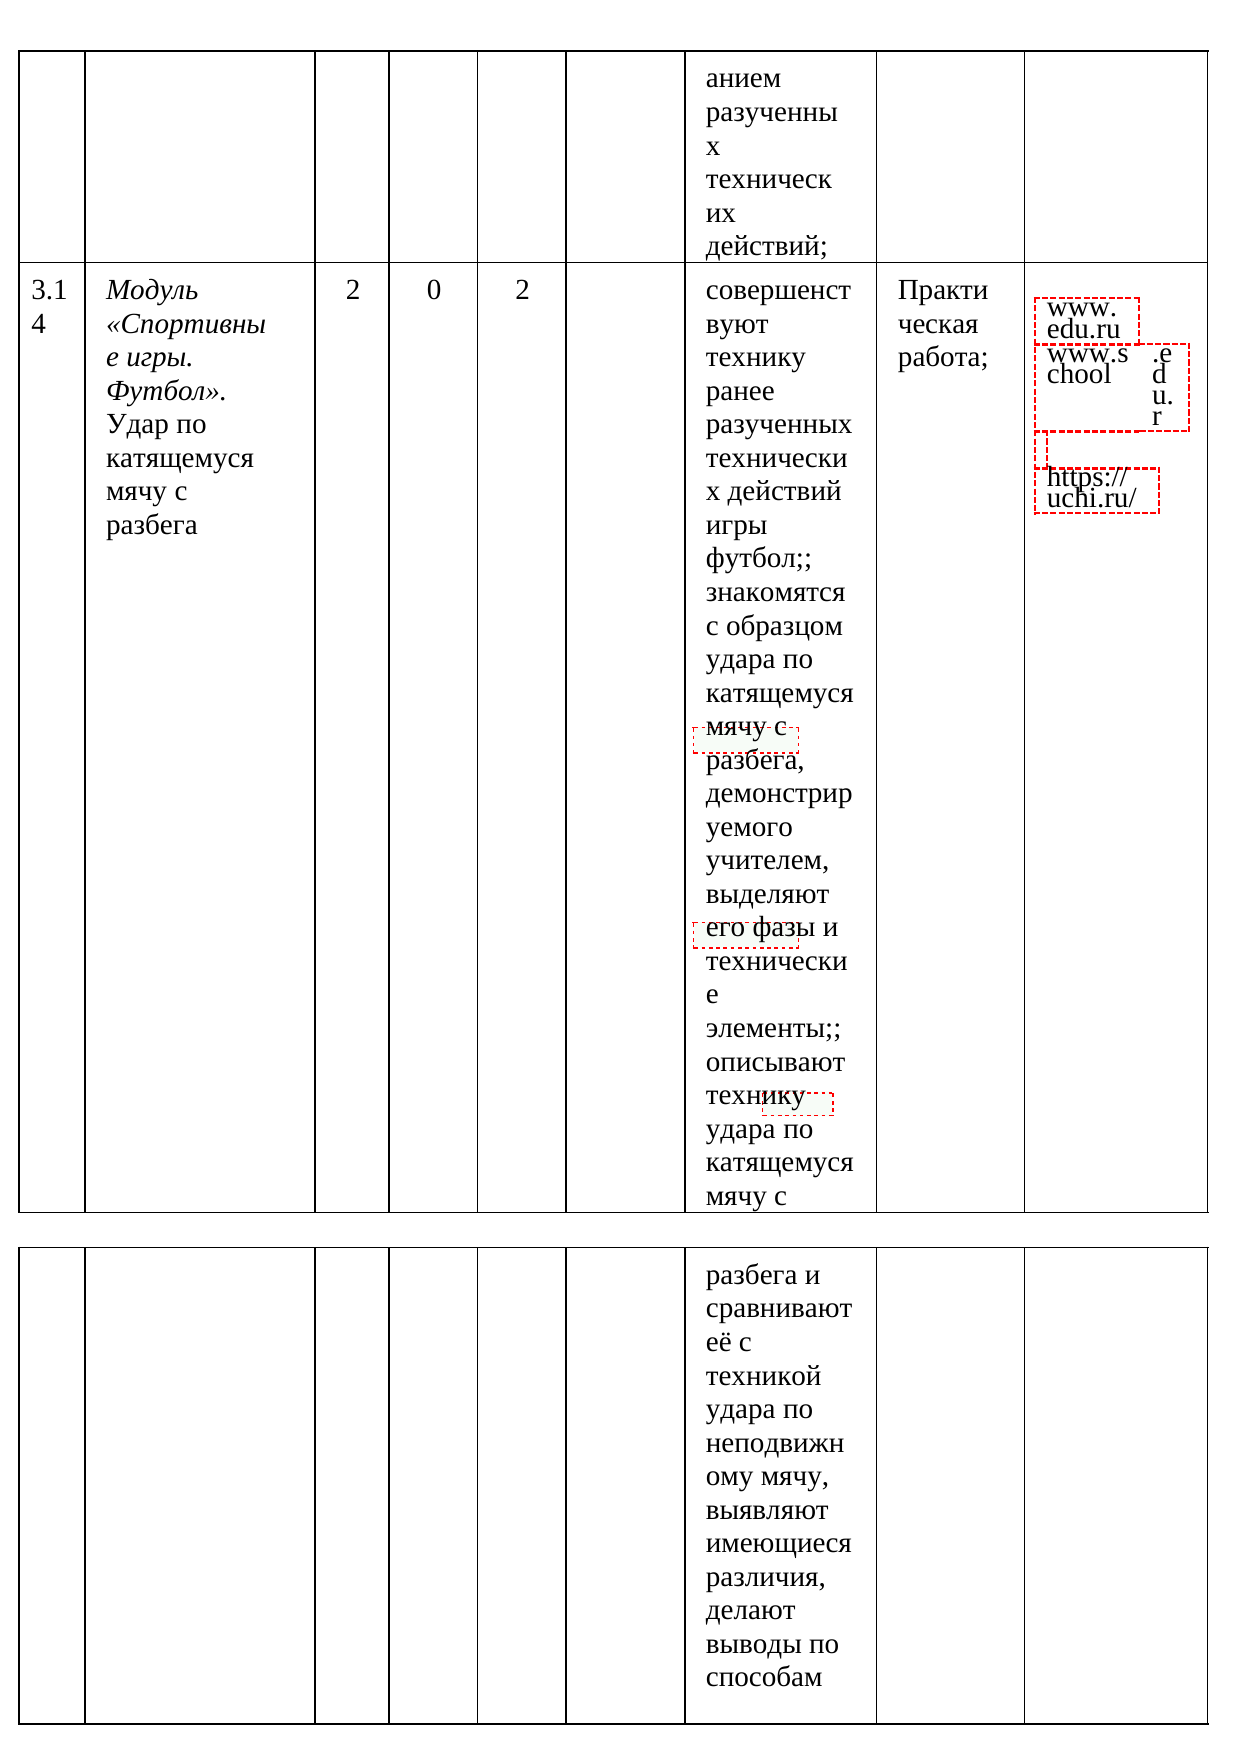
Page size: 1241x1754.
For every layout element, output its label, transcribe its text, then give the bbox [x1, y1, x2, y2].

table_cell [86, 52, 314, 262]
table_cell 2 [478, 263, 565, 1211]
table_cell [1139, 297, 1207, 343]
table_cell [1047, 430, 1188, 467]
table_cell [20, 52, 84, 262]
table_header [316, 1248, 388, 1723]
table_cell [1189, 343, 1207, 430]
table_header [567, 1248, 684, 1723]
table_cell [1025, 512, 1207, 1211]
table_cell [316, 52, 388, 262]
table_cell 2 [316, 263, 388, 1211]
table_cell [1159, 467, 1207, 512]
table_cell [390, 52, 477, 262]
table_header [390, 1248, 477, 1723]
table_cell [567, 52, 684, 262]
table_cell анием разученных технических действий; [686, 52, 876, 262]
table_header [86, 1248, 314, 1723]
table_header [20, 1248, 84, 1723]
table_cell [1189, 430, 1207, 467]
table_cell [1025, 52, 1207, 262]
table_cell 0 [390, 263, 477, 1211]
table_cell [478, 52, 565, 262]
table_cell [567, 263, 684, 1211]
table_header разбега и сравнивают её с техникой удара по неподвижному мячу, выявляют имеющиеся различия, делают выводы по способам [686, 1248, 876, 1723]
table_header [1025, 1248, 1207, 1723]
table_cell [1025, 263, 1207, 297]
table_header [877, 1248, 1024, 1723]
table_cell [877, 52, 1024, 262]
table_cell совершенствуют технику ранее разученных технических действий игры футбол;; знакомятся с образцом удара по катящемуся мячу с разбега, демонстрируемого учителем, выделяют его фазы и технические элементы;; описывают технику удара по катящемуся мячу с [686, 263, 876, 1211]
table_cell u [1035, 430, 1047, 467]
table_cell www.school [1035, 343, 1139, 430]
table_cell .edu.r [1139, 343, 1188, 430]
table_cell https://uchi.ru/ [1035, 467, 1158, 512]
table_cell [1025, 297, 1034, 512]
table_cell Модуль «Спортивные игры. Футбол». Удар по катящемуся мячу с разбега [86, 263, 314, 1211]
table_cell www.edu.ru [1035, 297, 1139, 343]
table_cell 3.14 [20, 263, 84, 1211]
table_header [478, 1248, 565, 1723]
table_cell Практическая работа; [877, 263, 1024, 1211]
